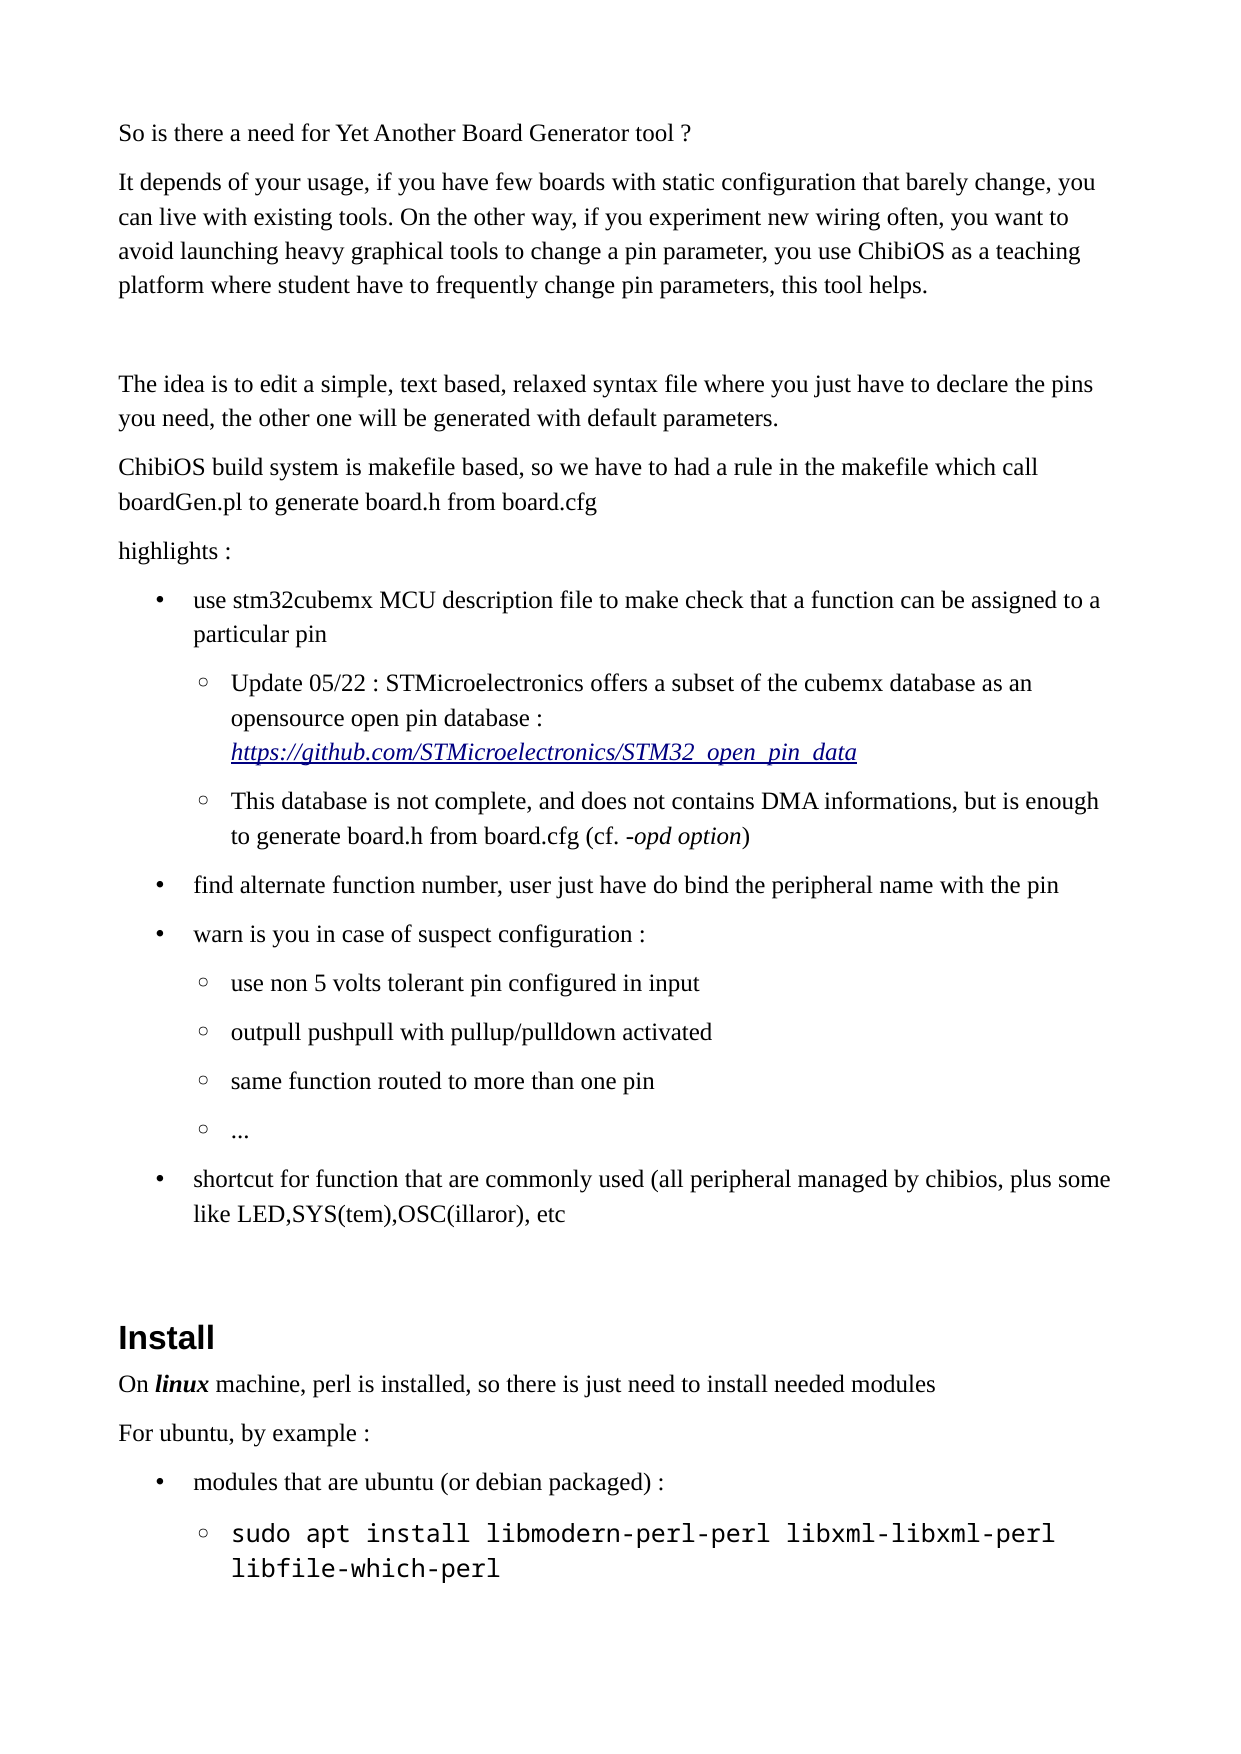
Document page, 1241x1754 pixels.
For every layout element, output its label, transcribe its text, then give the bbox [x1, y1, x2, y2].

list use stm32cubemx MCU description file to make check that a function can be assigned to a particular pin [156, 585, 1122, 648]
text ChibiOS build system is makefile based, so we have to had a rule in the makefile which call boardGen.pl to generate board.h from board.cfg [118, 452, 1122, 516]
list modules that are ubuntu (or debian packaged) : [156, 1467, 1122, 1496]
text The idea is to edit a simple, text based, relaxed syntax file where you just have to declare the pins you need, the other one will be generated with default parameters. [118, 369, 1122, 432]
list shortcut for function that are commonly used (all peripheral managed by chibios, plus some like LED,SYS(tem),OSC(illaror), etc [156, 1164, 1122, 1228]
list outpull pushpull with pullup/pulldown activated [193, 1017, 1122, 1046]
text highlights : [118, 536, 1122, 564]
list sudo apt install libmodern-perl-perl libxml-libxml-perl libfile-which-perl [193, 1516, 1122, 1584]
list Update 05/22 : STMicroelectronics offers a subset of the cubemx database as an opensource open pin database : https://github.com/STMicroelectronics/STM32_open_pin_data [193, 668, 1122, 766]
list This database is not complete, and does not contains DMA informations, but is enough to generate board.h from board.cfg (cf. -opd option) [193, 786, 1122, 850]
list find alternate function number, user just have do bind the peripheral name with the pin [156, 870, 1122, 899]
text It depends of your usage, if you have few boards with static configuration that barely change, you can live with existing tools. On the other way, if you experiment new wiring often, you want to avoid launching heavy graphical tools to change a pin parameter, you use ChibiOS as a teaching platform where student have to frequently change pin parameters, this tool helps. [118, 167, 1122, 299]
text For ubuntu, by example : [118, 1418, 1122, 1447]
subtitle Install [118, 1318, 1122, 1356]
text On linux machine, perl is installed, so there is just need to install needed modules [118, 1369, 1122, 1398]
text So is there a need for Yet Another Board Generator tool ? [118, 118, 1122, 147]
list use non 5 volts tolerant pin configured in input [193, 968, 1122, 997]
list ... [193, 1115, 1122, 1144]
list warn is you in case of suspect configuration : [156, 919, 1122, 948]
list same function routed to more than one pin [193, 1066, 1122, 1095]
